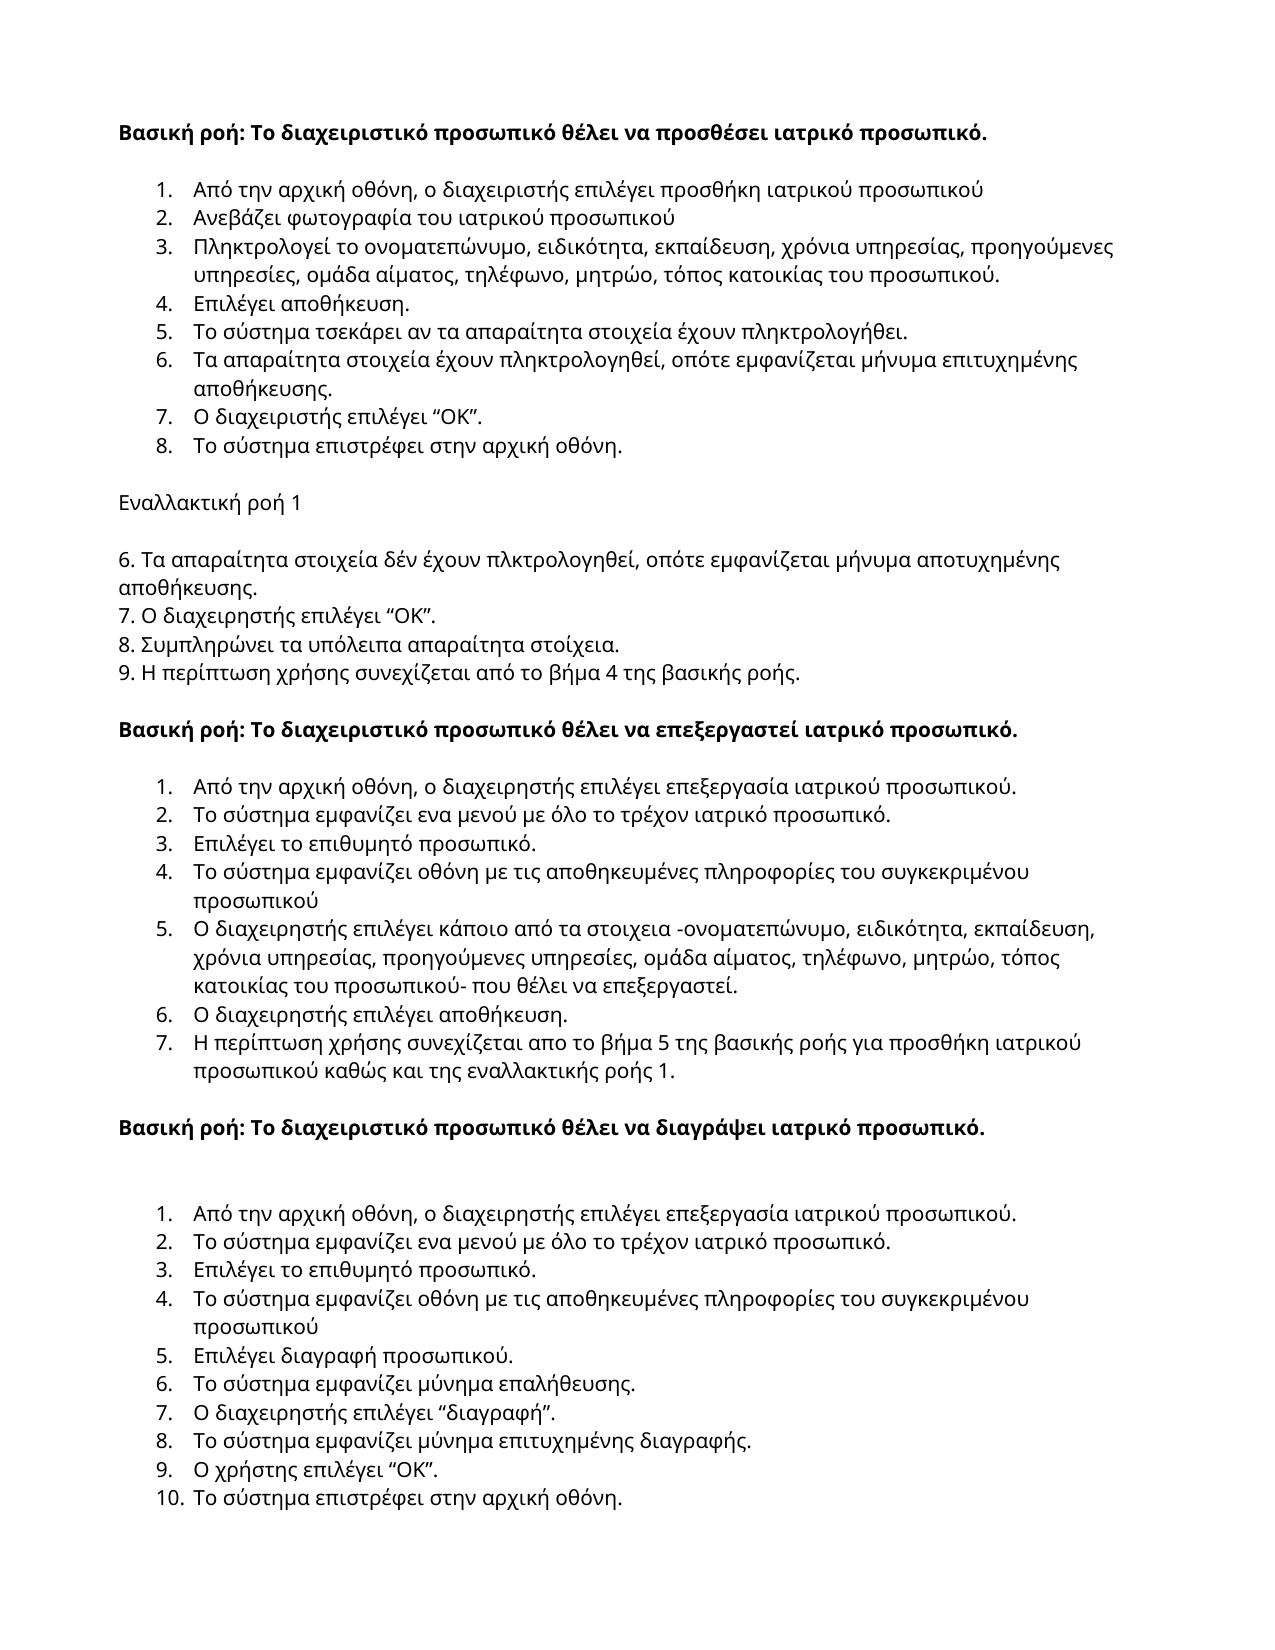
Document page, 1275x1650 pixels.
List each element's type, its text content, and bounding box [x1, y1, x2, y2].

text 7. Ο διαχειρηστής επιλέγει “ΟΚ”. [118, 602, 1157, 630]
text 6. Τα απαραίτητα στοιχεία δέν έχουν πλκτρολογηθεί, οπότε εμφανίζεται μήνυμα αποτυχημένης αποθήκευσης. [118, 545, 1157, 602]
list Ο διαχειριστής επιλέγει “ΟΚ”. [156, 402, 1157, 431]
text Εναλλακτική ροή 1 [118, 488, 1157, 516]
list Ο διαχειρηστής επιλέγει “διαγραφή”. [156, 1398, 1157, 1426]
list Επιλέγει αποθήκευση. [156, 289, 1157, 317]
list Το σύστημα τσεκάρει αν τα απαραίτητα στοιχεία έχουν πληκτρολογήθει. [156, 317, 1157, 346]
list Τα απαραίτητα στοιχεία έχουν πληκτρολογηθεί, οπότε εμφανίζεται μήνυμα επιτυχημένης αποθήκευσης. [156, 346, 1157, 402]
list Ο διαχειρηστής επιλέγει αποθήκευση. [156, 1000, 1157, 1028]
list Επιλέγει το επιθυμητό προσωπικό. [156, 829, 1157, 857]
list Το σύστημα εμφανίζει οθόνη με τις αποθηκευμένες πληροφορίες του συγκεκριμένου προσωπικού [156, 857, 1157, 914]
text Βασική ροή: Το διαχειριστικό προσωπικό θέλει να διαγράψει ιατρικό προσωπικό. [118, 1113, 1157, 1142]
list Το σύστημα επιστρέφει στην αρχική οθόνη. [156, 431, 1157, 459]
list Πληκτρολογεί το ονοματεπώνυμο, ειδικότητα, εκπαίδευση, χρόνια υπηρεσίας, προηγούμενες υπηρεσίες, ομάδα αίματος, τηλέφωνο, μητρώο, τόπος κατοικίας του προσωπικού. [156, 232, 1157, 289]
list Από την αρχική οθόνη, ο διαχειρηστής επιλέγει επεξεργασία ιατρικού προσωπικού. [156, 1199, 1157, 1227]
list Το σύστημα εμφανίζει μύνημα επιτυχημένης διαγραφής. [156, 1426, 1157, 1455]
list Από την αρχική οθόνη, ο διαχειριστής επιλέγει προσθήκη ιατρικού προσωπικού [156, 175, 1157, 203]
list Η περίπτωση χρήσης συνεχίζεται απο το βήμα 5 της βασικής ροής για προσθήκη ιατρικού προσωπικού καθώς και της εναλλακτικής ροής 1. [156, 1028, 1157, 1085]
list Ο χρήστης επιλέγει “ΟΚ”. [156, 1455, 1157, 1483]
list Επιλέγει διαγραφή προσωπικού. [156, 1341, 1157, 1369]
list Το σύστημα εμφανίζει οθόνη με τις αποθηκευμένες πληροφορίες του συγκεκριμένου προσωπικού [156, 1284, 1157, 1341]
list Από την αρχική οθόνη, ο διαχειρηστής επιλέγει επεξεργασία ιατρικού προσωπικού. [156, 772, 1157, 801]
list Το σύστημα εμφανίζει ενα μενού με όλο το τρέχον ιατρικό προσωπικό. [156, 1227, 1157, 1256]
list Ανεβάζει φωτογραφία του ιατρικού προσωπικού [156, 203, 1157, 232]
text 9. Η περίπτωση χρήσης συνεχίζεται από το βήμα 4 της βασικής ροής. [118, 658, 1157, 687]
text 8. Συμπληρώνει τα υπόλειπα απαραίτητα στοίχεια. [118, 630, 1157, 658]
list Το σύστημα εμφανίζει ενα μενού με όλο το τρέχον ιατρικό προσωπικό. [156, 801, 1157, 829]
text Βασική ροή: Το διαχειριστικό προσωπικό θέλει να προσθέσει ιατρικό προσωπικό. [118, 118, 1157, 147]
text Βασική ροή: Το διαχειριστικό προσωπικό θέλει να επεξεργαστεί ιατρικό προσωπικό. [118, 715, 1157, 744]
list Το σύστημα εμφανίζει μύνημα επαλήθευσης. [156, 1369, 1157, 1398]
list Επιλέγει το επιθυμητό προσωπικό. [156, 1256, 1157, 1284]
list Ο διαχειρηστής επιλέγει κάποιο από τα στοιχεια -ονοματεπώνυμο, ειδικότητα, εκπαίδευση, χρόνια υπηρεσίας, προηγούμενες υπηρεσίες, ομάδα αίματος, τηλέφωνο, μητρώο, τόπος κατοικίας του προσωπικού- που θέλει να επεξεργαστεί. [156, 914, 1157, 1000]
list Το σύστημα επιστρέφει στην αρχική οθόνη. [156, 1483, 1157, 1512]
